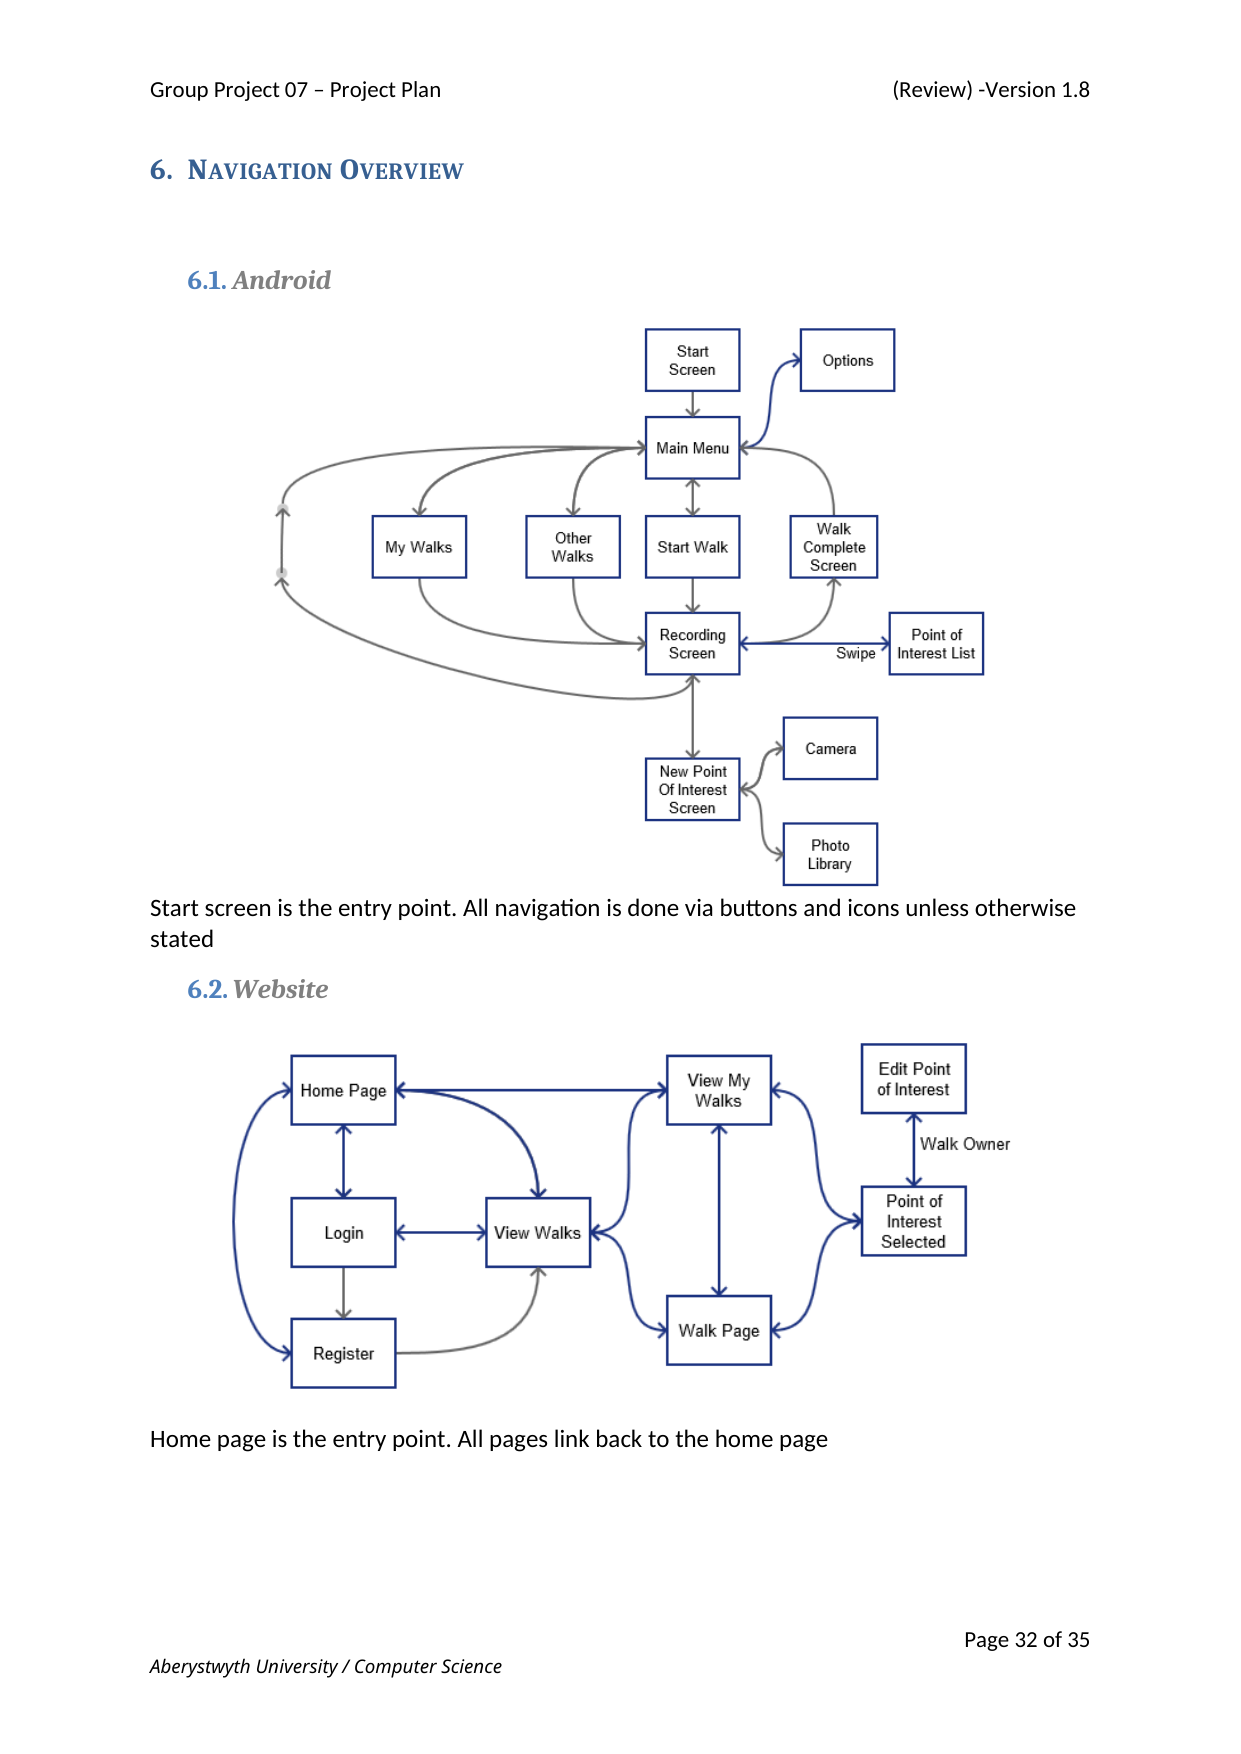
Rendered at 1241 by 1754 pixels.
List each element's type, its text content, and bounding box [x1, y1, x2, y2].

subtitle Website [187, 974, 1090, 1005]
text Home page is the entry point. All pages link back to the home page [150, 1424, 1090, 1454]
text Start screen is the entry point. All navigation is done via buttons and icons unless otherwise stated [150, 892, 1090, 953]
subtitle Android [187, 265, 1090, 297]
subtitle Navigation Overview [150, 153, 1090, 187]
